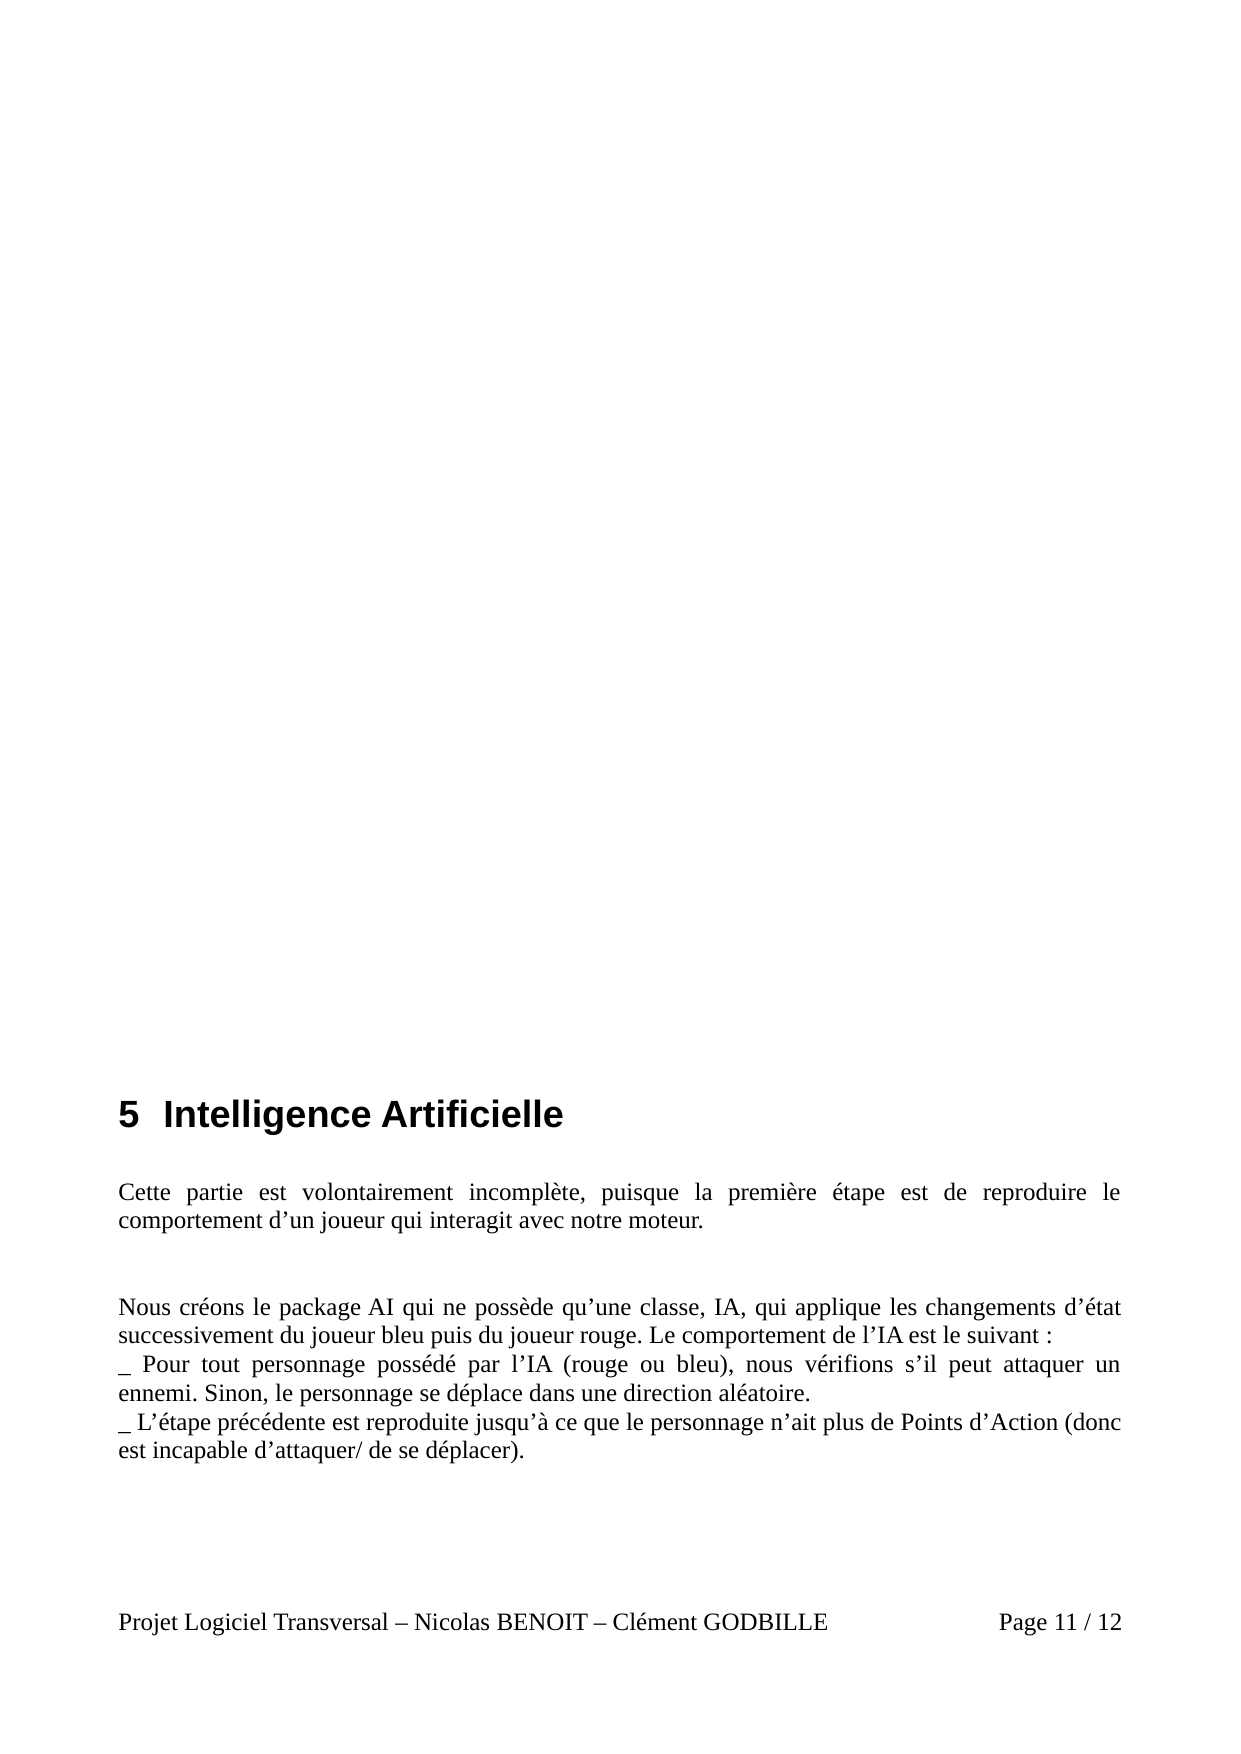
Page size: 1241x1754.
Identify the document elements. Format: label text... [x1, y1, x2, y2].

text Cette partie est volontairement incomplète, puisque la première étape est de reproduire le comportement d’un joueur qui interagit avec notre moteur. [118, 1177, 1122, 1234]
text _ Pour tout personnage possédé par l’IA (rouge ou bleu), nous vérifions s’il peut attaquer un ennemi. Sinon, le personnage se déplace dans une direction aléatoire. [118, 1349, 1122, 1407]
subtitle Intelligence Artificielle [118, 1092, 1122, 1136]
text _ L’étape précédente est reproduite jusqu’à ce que le personnage n’ait plus de Points d’Action (donc est incapable d’attaquer/ de se déplacer). [118, 1407, 1122, 1464]
text Nous créons le package AI qui ne possède qu’une classe, IA, qui applique les changements d’état successivement du joueur bleu puis du joueur rouge. Le comportement de l’IA est le suivant : [118, 1292, 1122, 1349]
